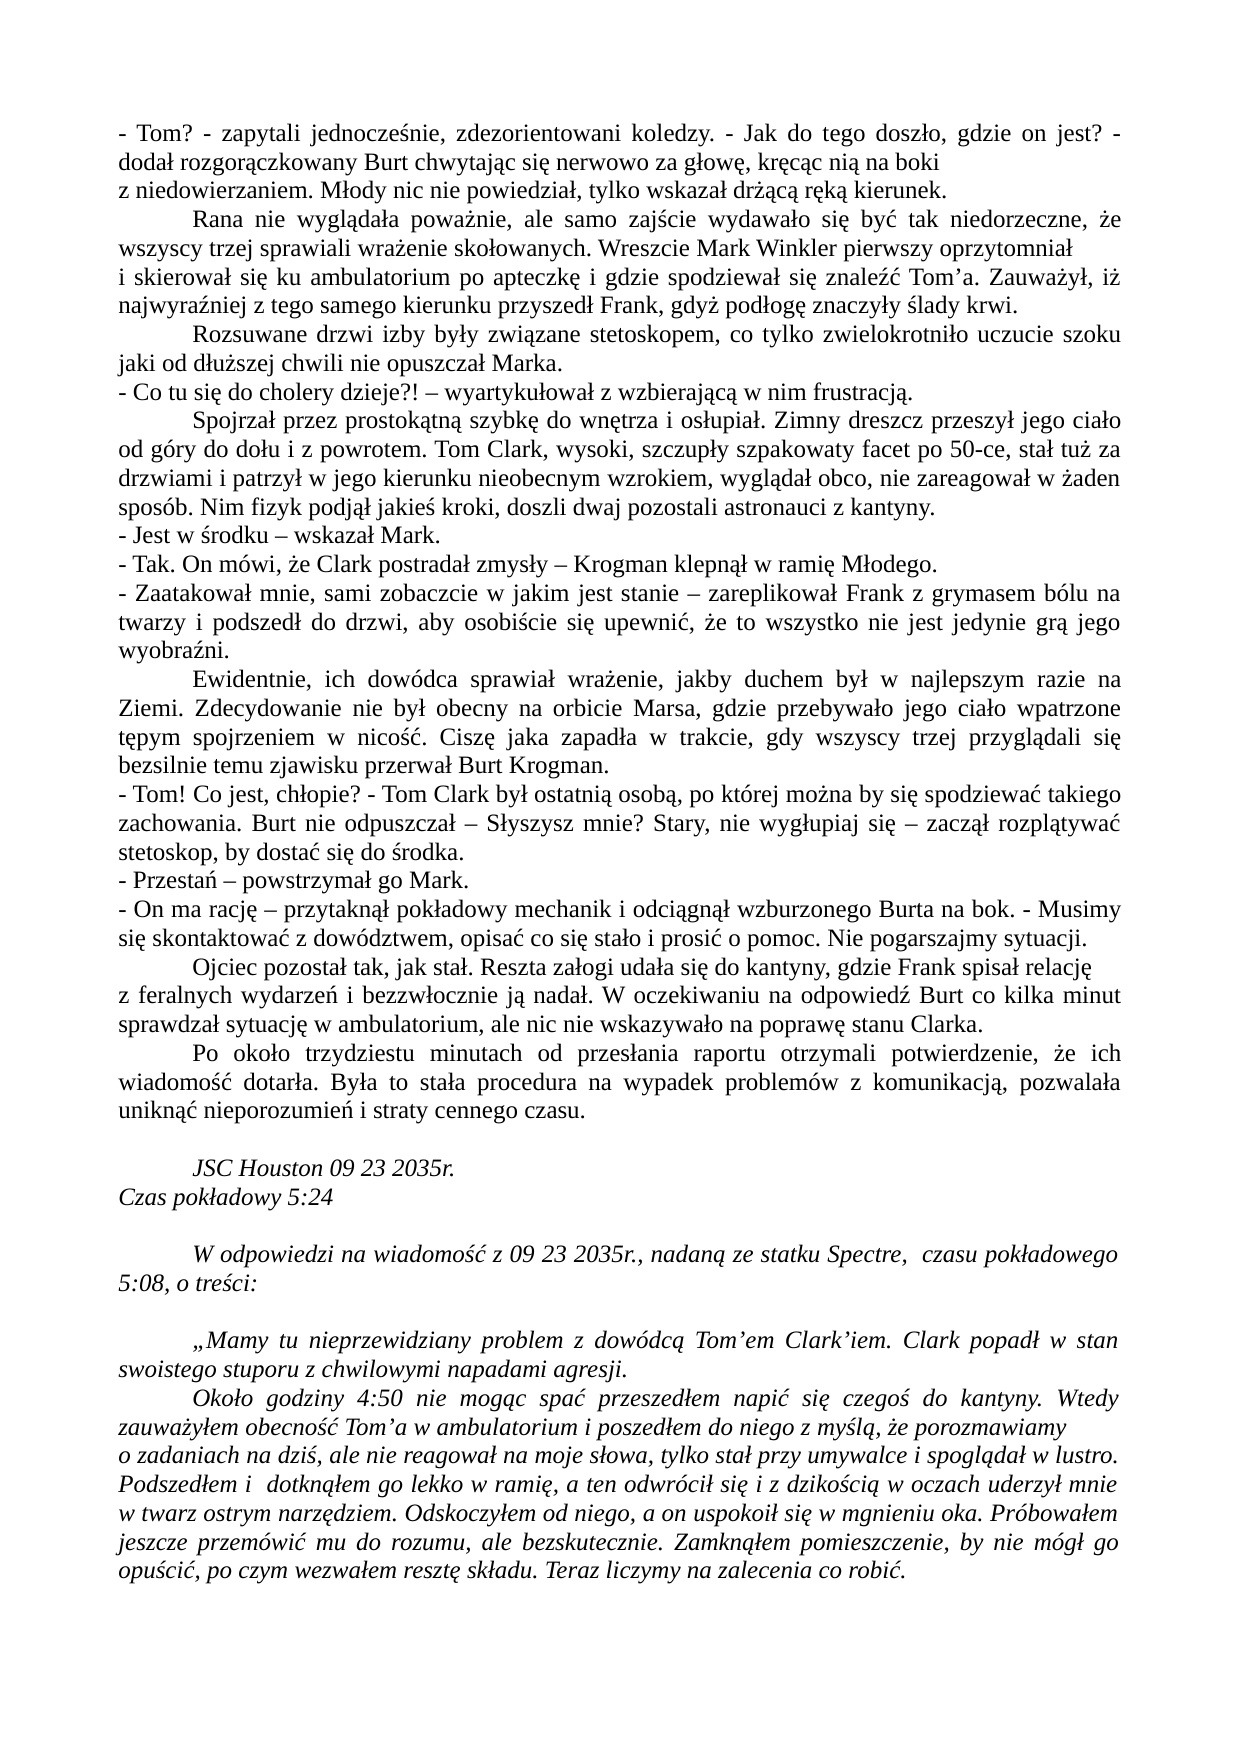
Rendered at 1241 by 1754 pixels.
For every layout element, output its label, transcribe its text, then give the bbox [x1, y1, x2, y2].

text z feralnych wydarzeń i bezzwłocznie ją nadał. W oczekiwaniu na odpowiedź Burt co kilka minut sprawdzał sytuację w ambulatorium, ale nic nie wskazywało na poprawę stanu Clarka. [118, 981, 1122, 1038]
text Po około trzydziestu minutach od przesłania raportu otrzymali potwierdzenie, że ich wiadomość dotarła. Była to stała procedura na wypadek problemów z komunikacją, pozwalała uniknąć nieporozumień i straty cennego czasu. [118, 1038, 1122, 1124]
text - Tom? - zapytali jednocześnie, zdezorientowani koledzy. - Jak do tego doszło, gdzie on jest? - dodał rozgorączkowany Burt chwytając się nerwowo za głowę, kręcąc nią na boki [118, 118, 1122, 176]
text - Jest w środku – wskazał Mark. [118, 521, 1122, 549]
text z niedowierzaniem. Młody nic nie powiedział, tylko wskazał drżącą ręką kierunek. [118, 176, 1122, 204]
text Ojciec pozostał tak, jak stał. Reszta załogi udała się do kantyny, gdzie Frank spisał relację [118, 952, 1122, 981]
text - Co tu się do cholery dzieje?! – wyartykułował z wzbierającą w nim frustracją. [118, 377, 1122, 406]
text - Zaatakował mnie, sami zobaczcie w jakim jest stanie – zareplikował Frank z grymasem bólu na twarzy i podszedł do drzwi, aby osobiście się upewnić, że to wszystko nie jest jedynie grą jego wyobraźni. [118, 578, 1122, 664]
text „Mamy tu nieprzewidziany problem z dowódcą Tom’em Clark’iem. Clark popadł w stan swoistego stuporu z chwilowymi napadami agresji. [118, 1326, 1122, 1383]
text W odpowiedzi na wiadomość z 09 23 2035r., nadaną ze statku Spectre, czasu pokładowego 5:08, o treści: [118, 1239, 1122, 1297]
text Rozsuwane drzwi izby były związane stetoskopem, co tylko zwielokrotniło uczucie szoku jaki od dłuższej chwili nie opuszczał Marka. [118, 319, 1122, 377]
text Czas pokładowy 5:24 [118, 1182, 1122, 1211]
text Ewidentnie, ich dowódca sprawiał wrażenie, jakby duchem był w najlepszym razie na Ziemi. Zdecydowanie nie był obecny na orbicie Marsa, gdzie przebywało jego ciało wpatrzone tępym spojrzeniem w nicość. Ciszę jaka zapadła w trakcie, gdy wszyscy trzej przyglądali się bezsilnie temu zjawisku przerwał Burt Krogman. [118, 664, 1122, 779]
text Rana nie wyglądała poważnie, ale samo zajście wydawało się być tak niedorzeczne, że wszyscy trzej sprawiali wrażenie skołowanych. Wreszcie Mark Winkler pierwszy oprzytomniał [118, 204, 1122, 262]
text o zadaniach na dziś, ale nie reagował na moje słowa, tylko stał przy umywalce i spoglądał w lustro. Podszedłem i dotknąłem go lekko w ramię, a ten odwrócił się i z dzikością w oczach uderzył mnie w twarz ostrym narzędziem. Odskoczyłem od niego, a on uspokoił się w mgnieniu oka. Próbowałem jeszcze przemówić mu do rozumu, ale bezskutecznie. Zamknąłem pomieszczenie, by nie mógł go opuścić, po czym wezwałem resztę składu. Teraz liczymy na zalecenia co robić. [118, 1441, 1122, 1584]
text Około godziny 4:50 nie mogąc spać przeszedłem napić się czegoś do kantyny. Wtedy zauważyłem obecność Tom’a w ambulatorium i poszedłem do niego z myślą, że porozmawiamy [118, 1383, 1122, 1441]
text Spojrzał przez prostokątną szybkę do wnętrza i osłupiał. Zimny dreszcz przeszył jego ciało od góry do dołu i z powrotem. Tom Clark, wysoki, szczupły szpakowaty facet po 50-ce, stał tuż za drzwiami i patrzył w jego kierunku nieobecnym wzrokiem, wyglądał obco, nie zareagował w żaden sposób. Nim fizyk podjął jakieś kroki, doszli dwaj pozostali astronauci z kantyny. [118, 406, 1122, 521]
text i skierował się ku ambulatorium po apteczkę i gdzie spodziewał się znaleźć Tom’a. Zauważył, iż najwyraźniej z tego samego kierunku przyszedł Frank, gdyż podłogę znaczyły ślady krwi. [118, 262, 1122, 319]
text - Przestań – powstrzymał go Mark. [118, 866, 1122, 894]
text - Tak. On mówi, że Clark postradał zmysły – Krogman klepnął w ramię Młodego. [118, 549, 1122, 578]
text JSC Houston 09 23 2035r. [118, 1153, 1122, 1182]
text - Tom! Co jest, chłopie? - Tom Clark był ostatnią osobą, po której można by się spodziewać takiego zachowania. Burt nie odpuszczał – Słyszysz mnie? Stary, nie wygłupiaj się – zaczął rozplątywać stetoskop, by dostać się do środka. [118, 779, 1122, 866]
text - On ma rację – przytaknął pokładowy mechanik i odciągnął wzburzonego Burta na bok. - Musimy się skontaktować z dowództwem, opisać co się stało i prosić o pomoc. Nie pogarszajmy sytuacji. [118, 894, 1122, 952]
